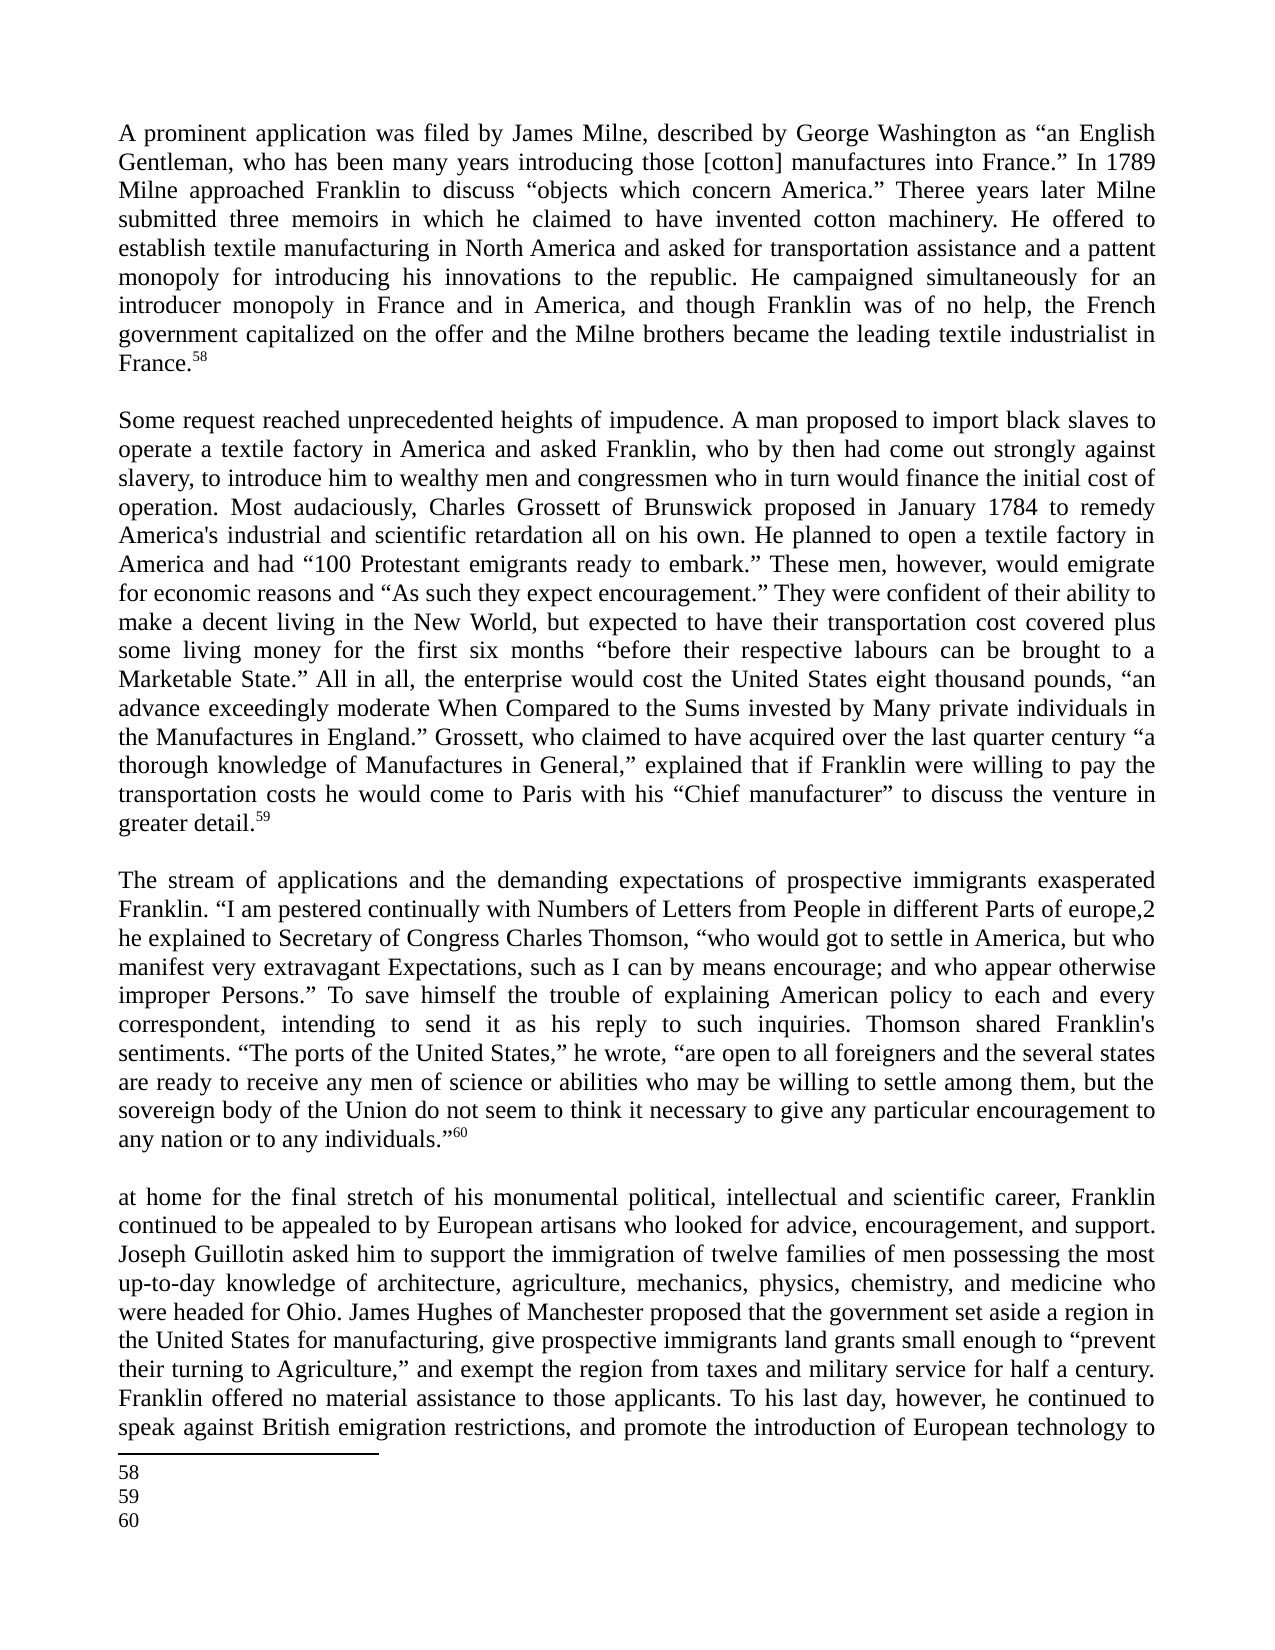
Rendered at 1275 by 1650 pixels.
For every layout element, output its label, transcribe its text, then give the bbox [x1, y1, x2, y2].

text at home for the final stretch of his monumental political, intellectual and scientific career, Franklin continued to be appealed to by European artisans who looked for advice, encouragement, and support. Joseph Guillotin asked him to support the immigration of twelve families of men possessing the most up-to-day knowledge of architecture, agriculture, mechanics, physics, chemistry, and medicine who were headed for Ohio. James Hughes of Manchester proposed that the government set aside a region in the United States for manufacturing, give prospective immigrants land grants small enough to “prevent their turning to Agriculture,” and exempt the region from taxes and military service for half a century. Franklin offered no material assistance to those applicants. To his last day, however, he continued to speak against British emigration restrictions, and promote the introduction of European technology to [118, 1182, 1157, 1441]
text Some request reached unprecedented heights of impudence. A man proposed to import black slaves to operate a textile factory in America and asked Franklin, who by then had come out strongly against slavery, to introduce him to wealthy men and congressmen who in turn would finance the initial cost of operation. Most audaciously, Charles Grossett of Brunswick proposed in January 1784 to remedy America's industrial and scientific retardation all on his own. He planned to open a textile factory in America and had “100 Protestant emigrants ready to embark.” These men, however, would emigrate for economic reasons and “As such they expect encouragement.” They were confident of their ability to make a decent living in the New World, but expected to have their transportation cost covered plus some living money for the first six months “before their respective labours can be brought to a Marketable State.” All in all, the enterprise would cost the United States eight thousand pounds, “an advance exceedingly moderate When Compared to the Sums invested by Many private individuals in the Manufactures in England.” Grossett, who claimed to have acquired over the last quarter century “a thorough knowledge of Manufactures in General,” explained that if Franklin were willing to pay the transportation costs he would come to Paris with his “Chief manufacturer” to discuss the venture in greater detail. [118, 406, 1157, 837]
text The stream of applications and the demanding expectations of prospective immigrants exasperated Franklin. “I am pestered continually with Numbers of Letters from People in different Parts of europe,2 he explained to Secretary of Congress Charles Thomson, “who would got to settle in America, but who manifest very extravagant Expectations, such as I can by means encourage; and who appear otherwise improper Persons.” To save himself the trouble of explaining American policy to each and every correspondent, intending to send it as his reply to such inquiries. Thomson shared Franklin's sentiments. “The ports of the United States,” he wrote, “are open to all foreigners and the several states are ready to receive any men of science or abilities who may be willing to settle among them, but the sovereign body of the Union do not seem to think it necessary to give any particular encouragement to any nation or to any individuals.” [118, 866, 1157, 1153]
text A prominent application was filed by James Milne, described by George Washington as “an English Gentleman, who has been many years introducing those [cotton] manufactures into France.” In 1789 Milne approached Franklin to discuss “objects which concern America.” Theree years later Milne submitted three memoirs in which he claimed to have invented cotton machinery. He offered to establish textile manufacturing in North America and asked for transportation assistance and a pattent monopoly for introducing his innovations to the republic. He campaigned simultaneously for an introducer monopoly in France and in America, and though Franklin was of no help, the French government capitalized on the offer and the Milne brothers became the leading textile industrialist in France. [118, 118, 1157, 377]
